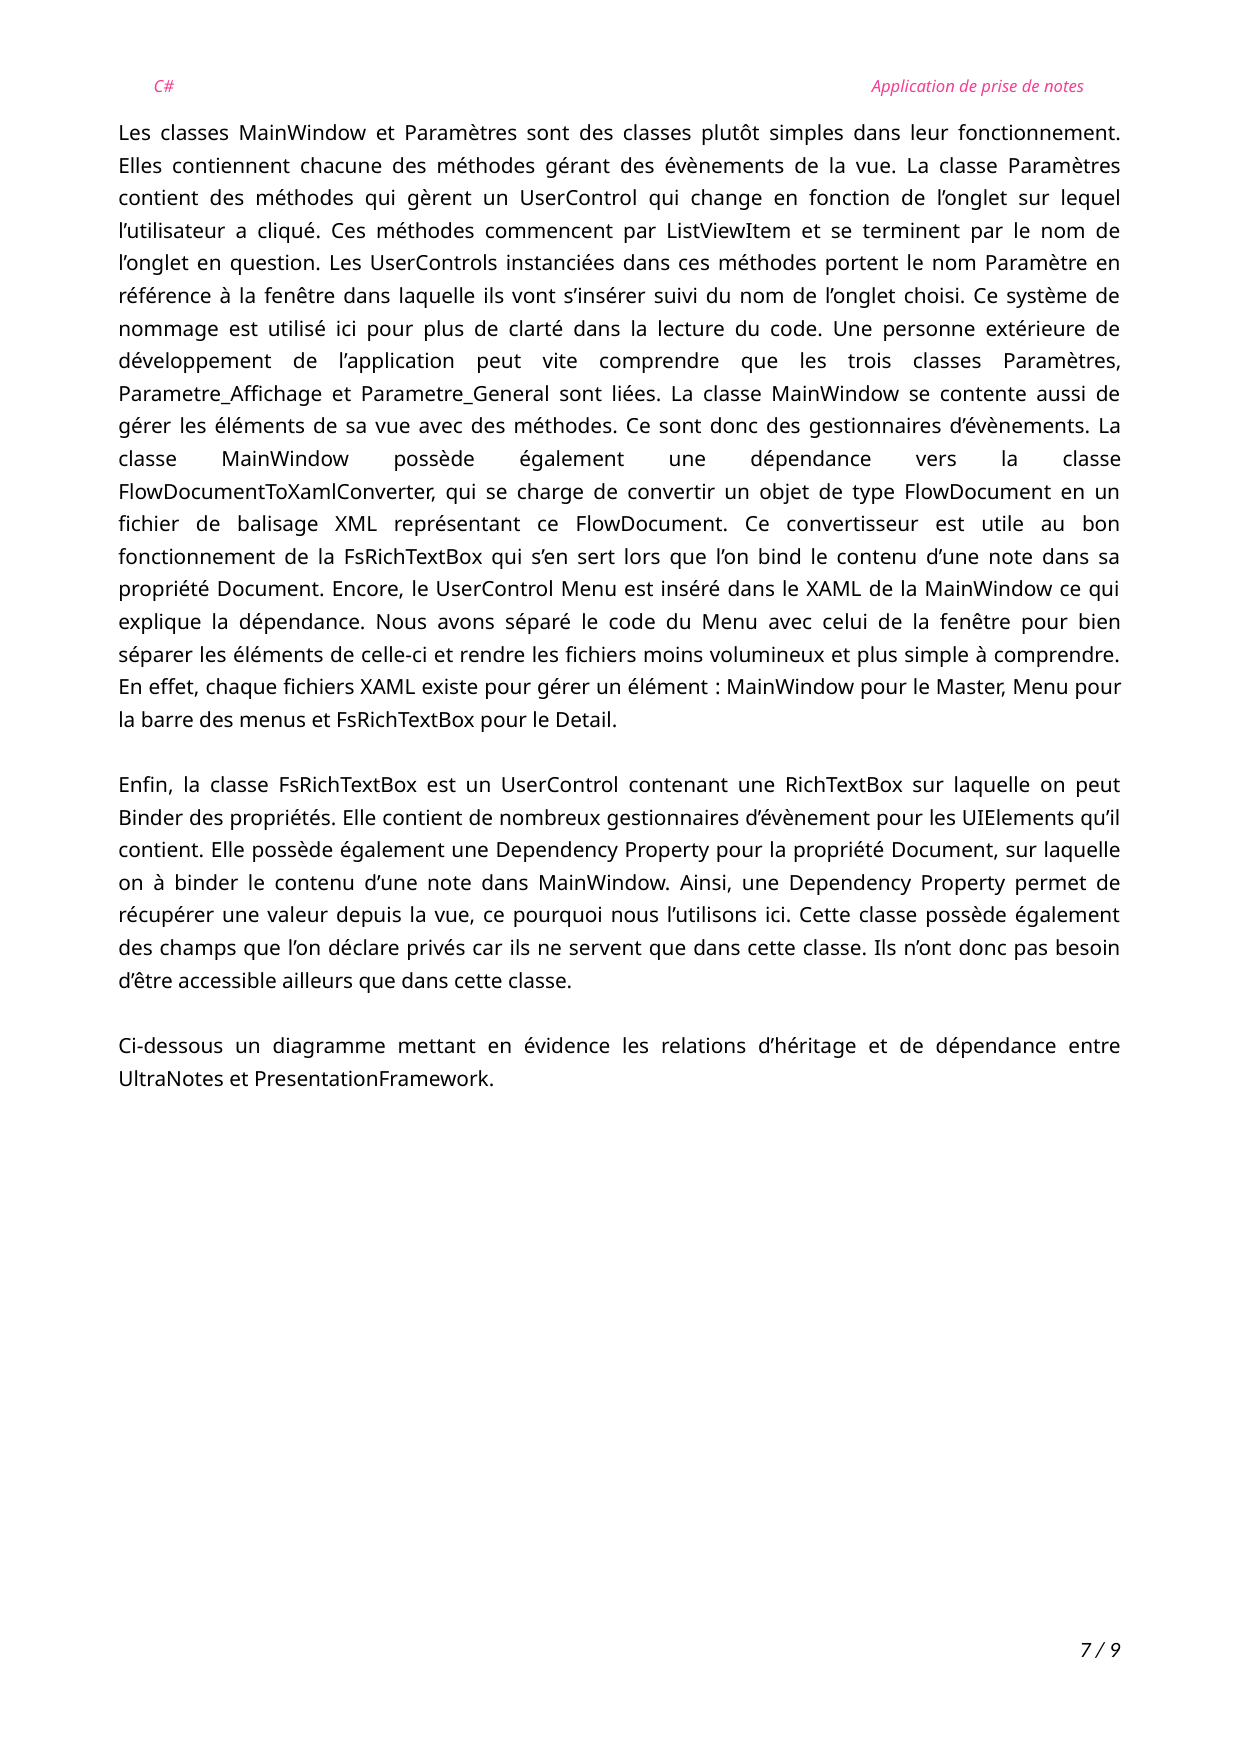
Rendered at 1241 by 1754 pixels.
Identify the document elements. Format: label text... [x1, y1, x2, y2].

text Ci-dessous un diagramme mettant en évidence les relations d’héritage et de dépendance entre UltraNotes et PresentationFramework. [118, 1031, 1122, 1092]
text Les classes MainWindow et Paramètres sont des classes plutôt simples dans leur fonctionnement. Elles contiennent chacune des méthodes gérant des évènements de la vue. La classe Paramètres contient des méthodes qui gèrent un UserControl qui change en fonction de l’onglet sur lequel l’utilisateur a cliqué. Ces méthodes commencent par ListViewItem et se terminent par le nom de l’onglet en question. Les UserControls instanciées dans ces méthodes portent le nom Paramètre en référence à la fenêtre dans laquelle ils vont s’insérer suivi du nom de l’onglet choisi. Ce système de nommage est utilisé ici pour plus de clarté dans la lecture du code. Une personne extérieure de développement de l’application peut vite comprendre que les trois classes Paramètres, Parametre_Affichage et Parametre_General sont liées. La classe MainWindow se contente aussi de gérer les éléments de sa vue avec des méthodes. Ce sont donc des gestionnaires d’évènements. La classe MainWindow possède également une dépendance vers la classe FlowDocumentToXamlConverter, qui se charge de convertir un objet de type FlowDocument en un fichier de balisage XML représentant ce FlowDocument. Ce convertisseur est utile au bon fonctionnement de la FsRichTextBox qui s’en sert lors que l’on bind le contenu d’une note dans sa propriété Document. Encore, le UserControl Menu est inséré dans le XAML de la MainWindow ce qui explique la dépendance. Nous avons séparé le code du Menu avec celui de la fenêtre pour bien séparer les éléments de celle-ci et rendre les fichiers moins volumineux et plus simple à comprendre. En effet, chaque fichiers XAML existe pour gérer un élément : MainWindow pour le Master, Menu pour la barre des menus et FsRichTextBox pour le Detail. [118, 118, 1122, 733]
text Enfin, la classe FsRichTextBox est un UserControl contenant une RichTextBox sur laquelle on peut Binder des propriétés. Elle contient de nombreux gestionnaires d’évènement pour les UIElements qu’il contient. Elle possède également une Dependency Property pour la propriété Document, sur laquelle on à binder le contenu d’une note dans MainWindow. Ainsi, une Dependency Property permet de récupérer une valeur depuis la vue, ce pourquoi nous l’utilisons ici. Cette classe possède également des champs que l’on déclare privés car ils ne servent que dans cette classe. Ils n’ont donc pas besoin d’être accessible ailleurs que dans cette classe. [118, 770, 1122, 994]
